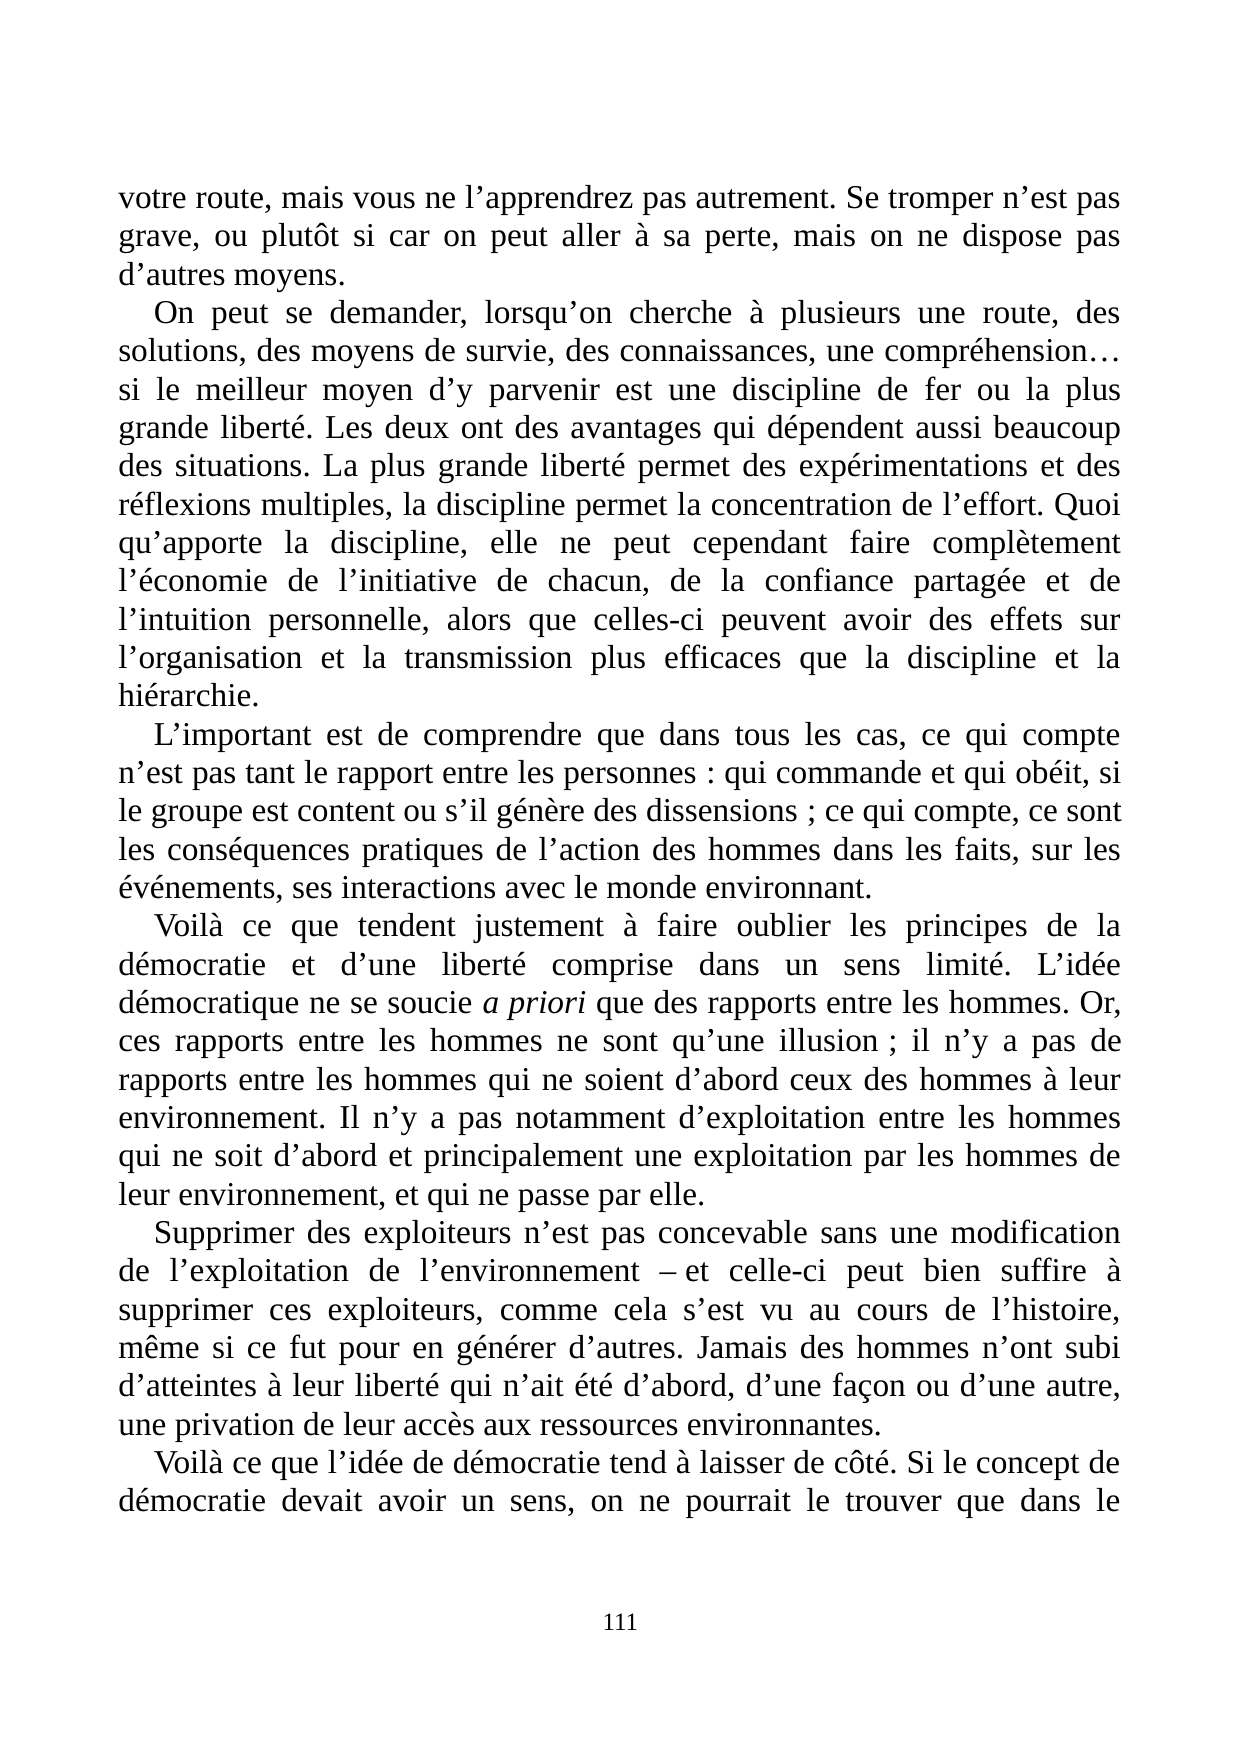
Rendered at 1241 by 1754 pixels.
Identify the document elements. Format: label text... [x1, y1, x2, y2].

text votre route, mais vous ne l’apprendrez pas autrement. Se tromper n’est pas grave, ou plutôt si car on peut aller à sa perte, mais on ne dispose pas d’autres moyens. [118, 177, 1122, 292]
text Voilà ce que tendent justement à faire oublier les principes de la démocratie et d’une liberté comprise dans un sens limité. L’idée démocratique ne se soucie a priori que des rapports entre les hommes. Or, ces rapports entre les hommes ne sont qu’une illusion ; il n’y a pas de rapports entre les hommes qui ne soient d’abord ceux des hommes à leur environnement. Il n’y a pas notamment d’exploitation entre les hommes qui ne soit d’abord et principalement une exploitation par les hommes de leur environnement, et qui ne passe par elle. [118, 905, 1122, 1212]
text Voilà ce que l’idée de démocratie tend à laisser de côté. Si le concept de démocratie devait avoir un sens, on ne pourrait le trouver que dans le [118, 1442, 1122, 1519]
text L’important est de comprendre que dans tous les cas, ce qui compte n’est pas tant le rapport entre les personnes : qui commande et qui obéit, si le groupe est content ou s’il génère des dissensions ; ce qui compte, ce sont les conséquences pratiques de l’action des hommes dans les faits, sur les événements, ses interactions avec le monde environnant. [118, 714, 1122, 905]
text Supprimer des exploiteurs n’est pas concevable sans une modification de l’exploitation de l’environnement – et celle-ci peut bien suffire à supprimer ces exploiteurs, comme cela s’est vu au cours de l’histoire, même si ce fut pour en générer d’autres. Jamais des hommes n’ont subi d’atteintes à leur liberté qui n’ait été d’abord, d’une façon ou d’une autre, une privation de leur accès aux ressources environnantes. [118, 1212, 1122, 1442]
text On peut se demander, lorsqu’on cherche à plusieurs une route, des solutions, des moyens de survie, des connaissances, une compréhension… si le meilleur moyen d’y parvenir est une discipline de fer ou la plus grande liberté. Les deux ont des avantages qui dépendent aussi beaucoup des situations. La plus grande liberté permet des expérimentations et des réflexions multiples, la discipline permet la concentration de l’effort. Quoi qu’apporte la discipline, elle ne peut cependant faire complètement l’économie de l’initiative de chacun, de la confiance partagée et de l’intuition personnelle, alors que celles-ci peuvent avoir des effets sur l’organisation et la transmission plus efficaces que la discipline et la hiérarchie. [118, 292, 1122, 714]
